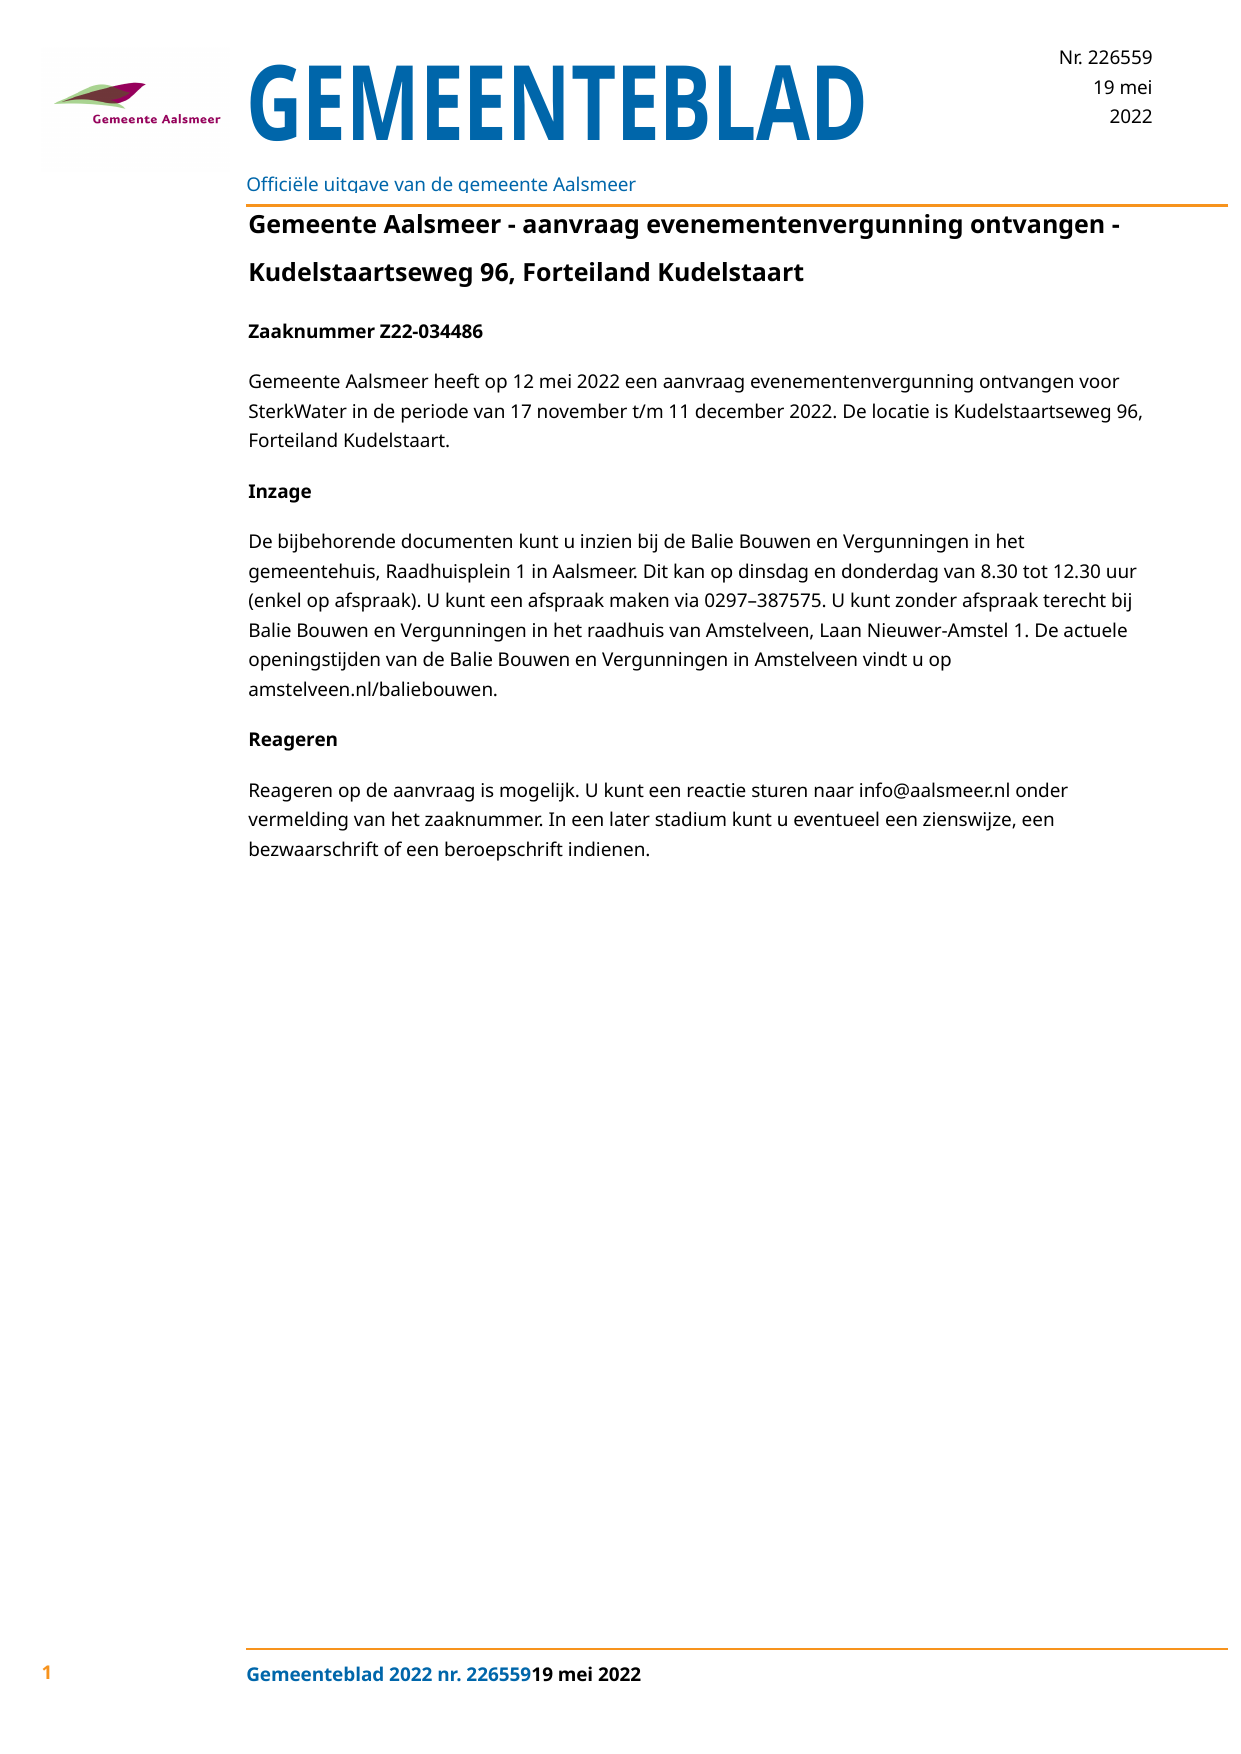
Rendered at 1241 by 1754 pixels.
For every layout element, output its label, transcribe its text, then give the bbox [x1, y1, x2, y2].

text Reageren op de aanvraag is mogelijk. U kunt een reactie sturen naar info@aalsmeer.nl onder vermelding van het zaaknummer. In een later stadium kunt u eventueel een zienswijze, een bezwaarschrift of een beroepschrift indienen. [248, 777, 1152, 862]
text Inzage [248, 478, 1152, 504]
text Gemeente Aalsmeer - aanvraag evenementenvergunning ontvangen - Kudelstaartseweg 96, Forteiland Kudelstaart [248, 207, 1152, 288]
text Reageren [248, 727, 1152, 752]
text Gemeente Aalsmeer heeft op 12 mei 2022 een aanvraag evenementenvergunning ontvangen voor SterkWater in de periode van 17 november t/m 11 december 2022. De locatie is Kudelstaartseweg 96, Forteiland Kudelstaart. [248, 368, 1152, 453]
text Zaaknummer Z22-034486 [248, 318, 1152, 344]
text De bijbehorende documenten kunt u inzien bij de Balie Bouwen en Vergunningen in het gemeentehuis, Raadhuisplein 1 in Aalsmeer. Dit kan op dinsdag en donderdag van 8.30 tot 12.30 uur (enkel op afspraak). U kunt een afspraak maken via 0297–387575. U kunt zonder afspraak terecht bij Balie Bouwen en Vergunningen in het raadhuis van Amstelveen, Laan Nieuwer-Amstel 1. De actuele openingstijden van de Balie Bouwen en Vergunningen in Amstelveen vindt u op amstelveen.nl/baliebouwen. [248, 528, 1152, 702]
picture [41, 47, 231, 172]
